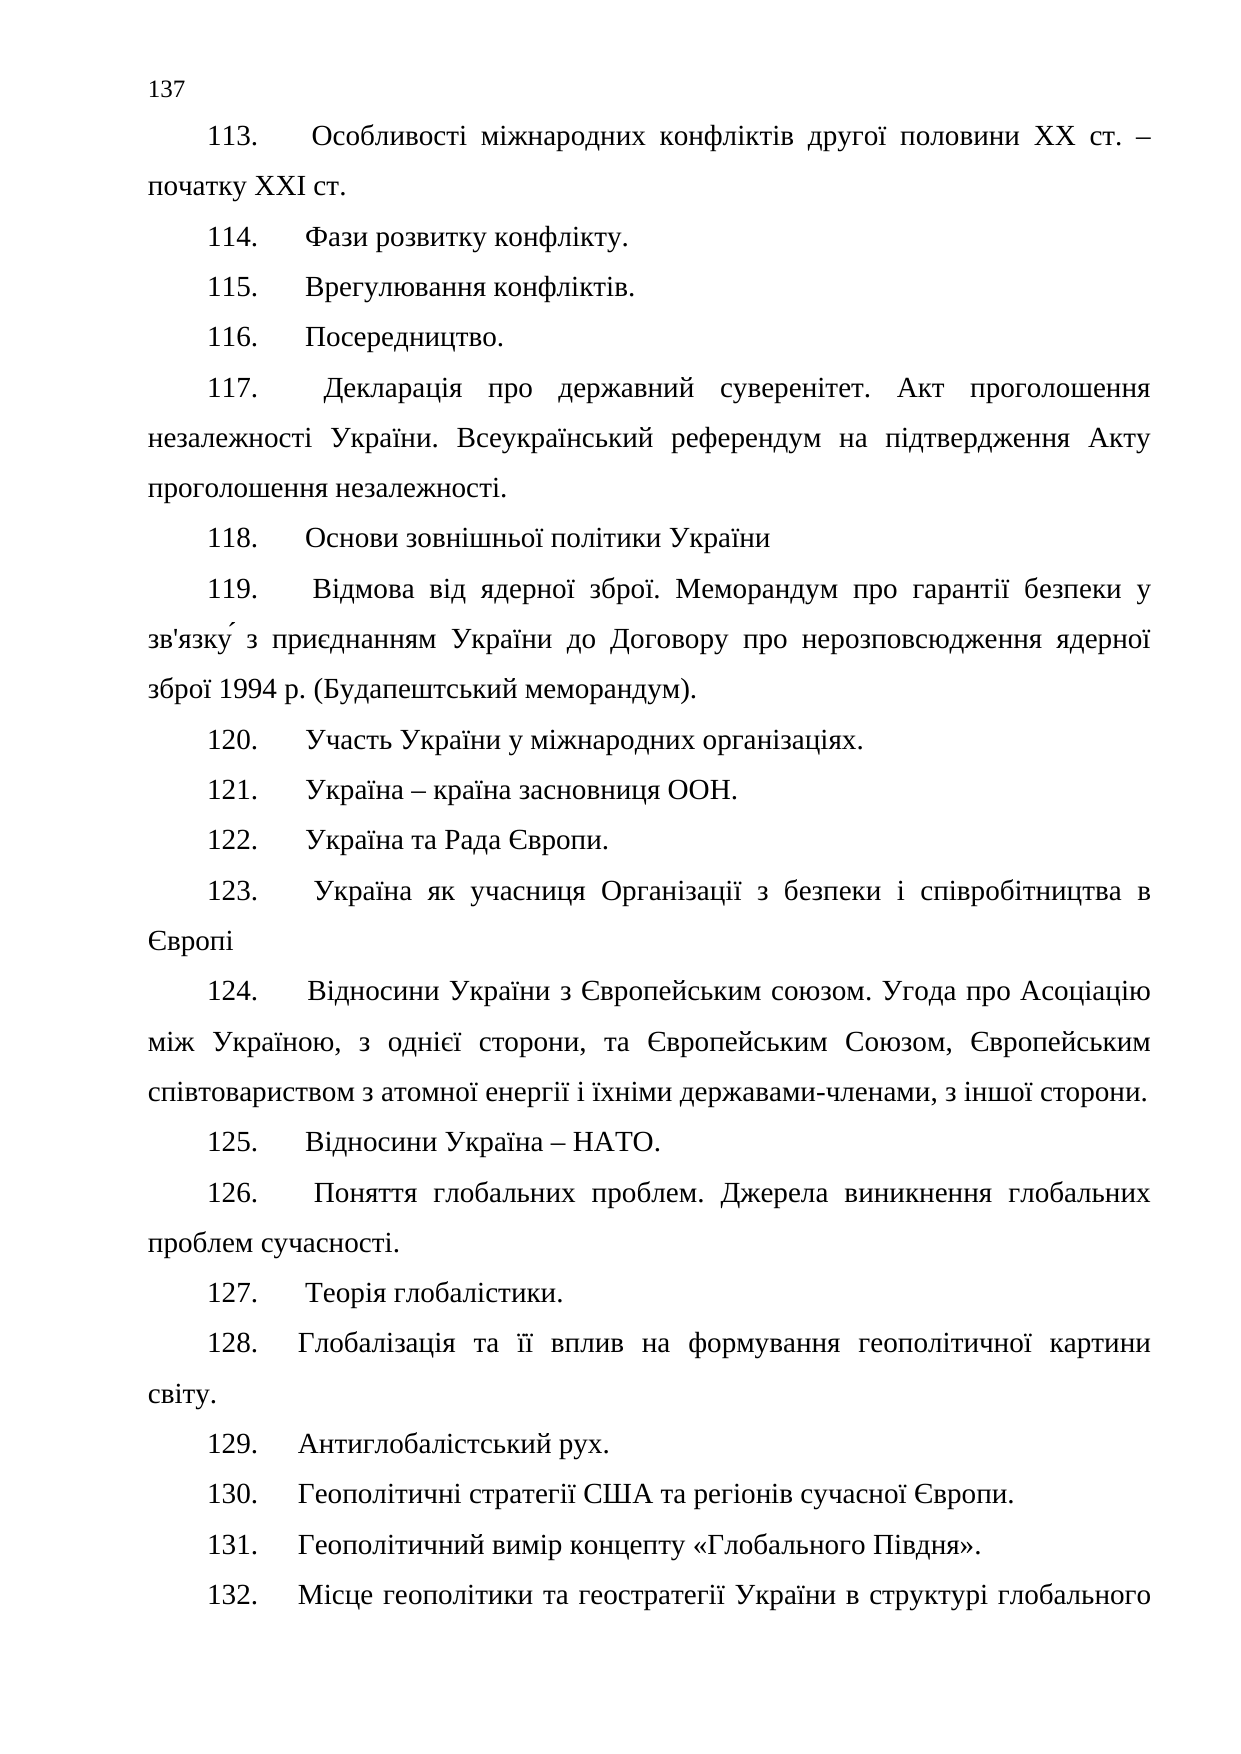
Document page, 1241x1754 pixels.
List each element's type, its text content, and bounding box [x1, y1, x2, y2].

list Відмова від ядерної зброї. Меморандум про гарантії безпеки у зв'язку́ з приєднанням України до Договору про нерозповсюдження ядерної зброї 1994 р. (Будапештський меморандум). [148, 571, 1152, 705]
list Геополітичний вимір концепту «Глобального Півдня». [148, 1527, 1152, 1560]
list Антиглобалістський рух. [148, 1426, 1152, 1460]
list Геополітичні стратегії США та регіонів сучасної Європи. [148, 1477, 1152, 1510]
list Врегулювання конфліктів. [148, 269, 1152, 303]
list Фази розвитку конфлікту. [148, 219, 1152, 252]
list Україна – країна засновниця ООН. [148, 772, 1152, 806]
list Основи зовнішньої політики України [148, 521, 1152, 554]
list Особливості міжнародних конфліктів другої половини XX ст. – початку XXІ ст. [148, 118, 1152, 202]
list Теорія глобалістики. [148, 1275, 1152, 1309]
list Глобалізація та її вплив на формування геополітичної картини світу. [148, 1326, 1152, 1409]
list Декларація про державний суверенітет. Акт проголошення незалежності України. Всеукраїнський референдум на підтвердження Акту проголошення незалежності. [148, 370, 1152, 504]
list Посередництво. [148, 319, 1152, 353]
list Участь України у міжнародних організаціях. [148, 722, 1152, 755]
list Відносини Україна – НАТО. [148, 1124, 1152, 1158]
list Місце геополітики та геостратегії України в структурі глобального [148, 1577, 1152, 1611]
list Поняття глобальних проблем. Джерела виникнення глобальних проблем сучасності. [148, 1175, 1152, 1258]
list Україна як учасниця Організації з безпеки і співробітництва в Європі [148, 873, 1152, 957]
list Відносини України з Європейським союзом. Угода про Асоціацію між Україною, з однієї сторони, та Європейським Союзом, Європейським співтовариством з атомної енергії і їхніми державами-членами, з іншої сторони. [148, 973, 1152, 1108]
list Україна та Рада Європи. [148, 822, 1152, 856]
